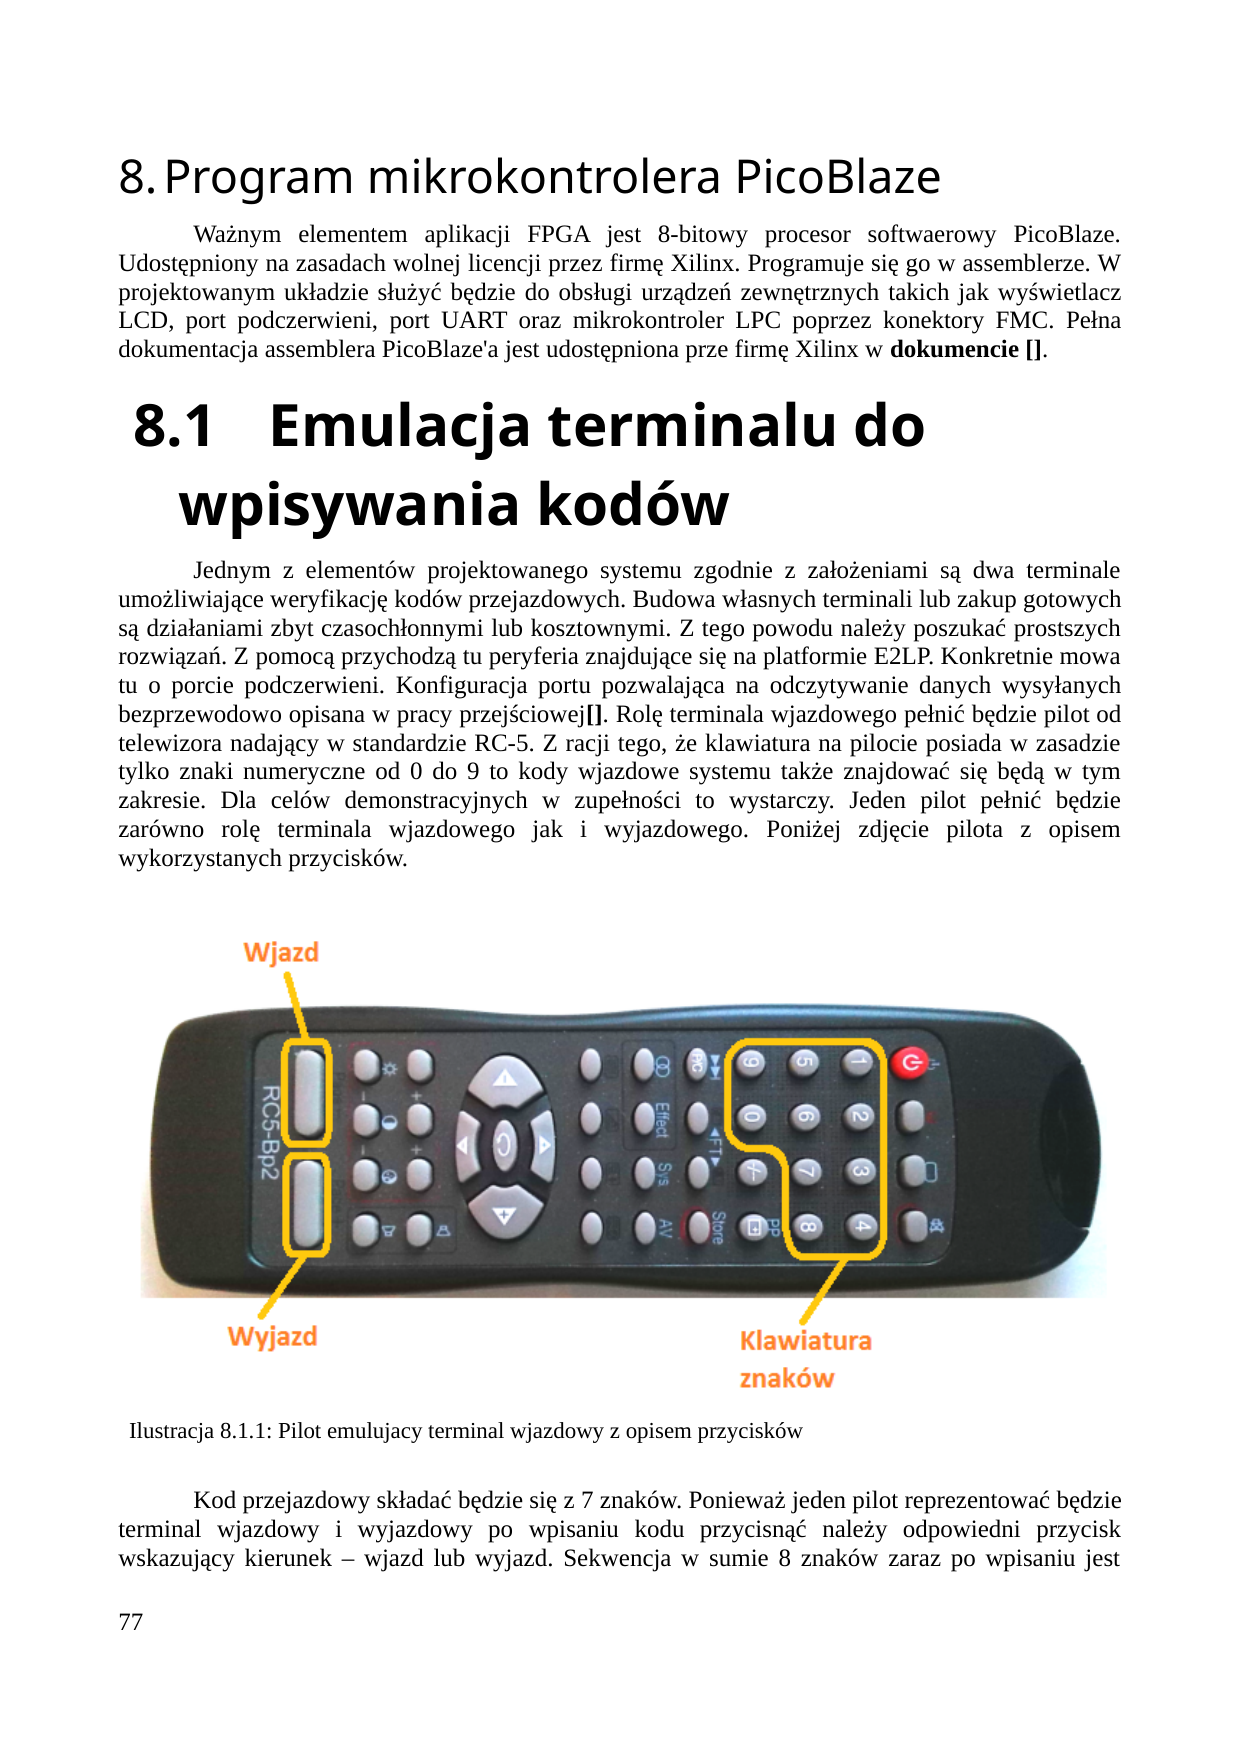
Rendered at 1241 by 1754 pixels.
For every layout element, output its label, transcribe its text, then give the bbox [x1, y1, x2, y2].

text Ilustracja 8.1.1: Pilot emulujacy terminal wjazdowy z opisem przycisków [129, 1418, 1116, 1444]
picture [128, 904, 1117, 1418]
text Ważnym elementem aplikacji FPGA jest 8-bitowy procesor softwaerowy PicoBlaze. Udostępniony na zasadach wolnej licencji przez firmę Xilinx. Programuje się go w assemblerze. W projektowanym układzie służyć będzie do obsługi urządzeń zewnętrznych takich jak wyświetlacz LCD, port podczerwieni, port UART oraz mikrokontroler LPC poprzez konektory FMC. Pełna dokumentacja assemblera PicoBlaze'a jest udostępniona prze firmę Xilinx w dokumencie []. [118, 219, 1122, 363]
text Kod przejazdowy składać będzie się z 7 znaków. Ponieważ jeden pilot reprezentować będzie terminal wjazdowy i wyjazdowy po wpisaniu kodu przycisnąć należy odpowiedni przycisk wskazujący kierunek – wjazd lub wyjazd. Sekwencja w sumie 8 znaków zaraz po wpisaniu jest [118, 1485, 1122, 1571]
subtitle Program mikrokontrolera PicoBlaze [118, 143, 1122, 207]
text Jednym z elementów projektowanego systemu zgodnie z założeniami są dwa terminale umożliwiające weryfikację kodów przejazdowych. Budowa własnych terminali lub zakup gotowych są działaniami zbyt czasochłonnymi lub kosztownymi. Z tego powodu należy poszukać prostszych rozwiązań. Z pomocą przychodzą tu peryferia znajdujące się na platformie E2LP. Konkretnie mowa tu o porcie podczerwieni. Konfiguracja portu pozwalająca na odczytywanie danych wysyłanych bezprzewodowo opisana w pracy przejściowej[]. Rolę terminala wjazdowego pełnić będzie pilot od telewizora nadający w standardzie RC-5. Z racji tego, że klawiatura na pilocie posiada w zasadzie tylko znaki numeryczne od 0 do 9 to kody wjazdowe systemu także znajdować się będą w tym zakresie. Dla celów demonstracyjnych w zupełności to wystarczy. Jeden pilot pełnić będzie zarówno rolę terminala wjazdowego jak i wyjazdowego. Poniżej zdjęcie pilota z opisem wykorzystanych przycisków. [118, 555, 1122, 871]
subtitle Emulacja terminalu do wpisywania kodów [118, 384, 1122, 543]
